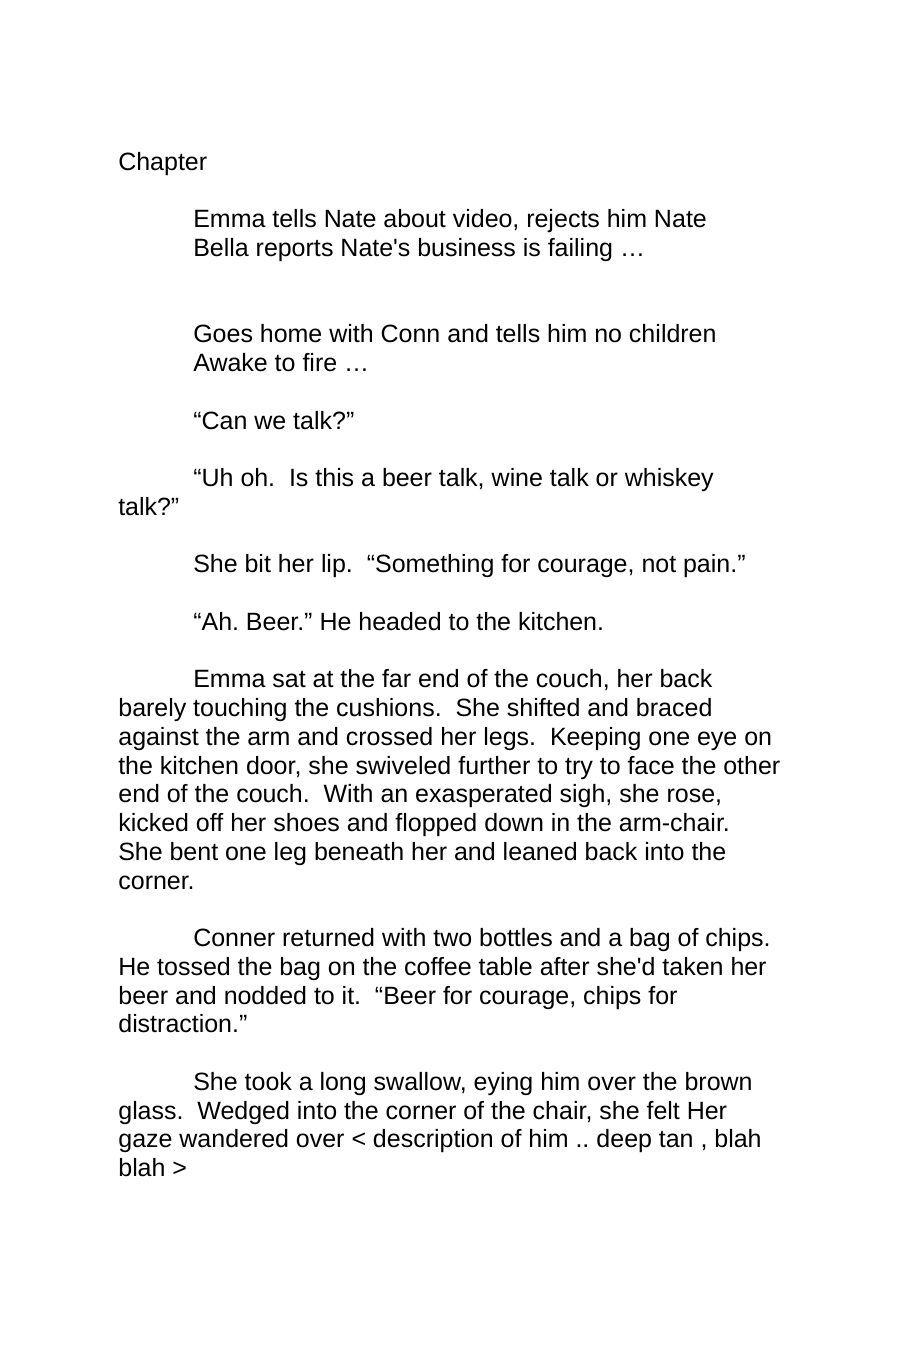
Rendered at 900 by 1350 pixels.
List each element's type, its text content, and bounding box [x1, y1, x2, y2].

text “Uh oh. Is this a beer talk, wine talk or whiskey talk?” [118, 463, 782, 521]
text She took a long swallow, eying him over the brown glass. Wedged into the corner of the chair, she felt Her gaze wandered over < description of him .. deep tan , blah blah > [118, 1067, 782, 1182]
text “Ah. Beer.” He headed to the kitchen. [118, 607, 782, 636]
text She bit her lip. “Something for courage, not pain.” [118, 549, 782, 578]
text Emma tells Nate about video, rejects him Nate [118, 204, 782, 233]
text Conner returned with two bottles and a bag of chips. He tossed the bag on the coffee table after she'd taken her beer and nodded to it. “Beer for courage, chips for distraction.” [118, 923, 782, 1038]
text Awake to fire … [118, 348, 782, 377]
text Goes home with Conn and tells him no children [118, 319, 782, 348]
text Emma sat at the far end of the couch, her back barely touching the cushions. She shifted and braced against the arm and crossed her legs. Keeping one eye on the kitchen door, she swiveled further to try to face the other end of the couch. With an exasperated sigh, she rose, kicked off her shoes and flopped down in the arm-chair. She bent one leg beneath her and leaned back into the corner. [118, 664, 782, 894]
text Chapter [118, 147, 782, 176]
text “Can we talk?” [118, 406, 782, 434]
text Bella reports Nate's business is failing … [118, 233, 782, 262]
